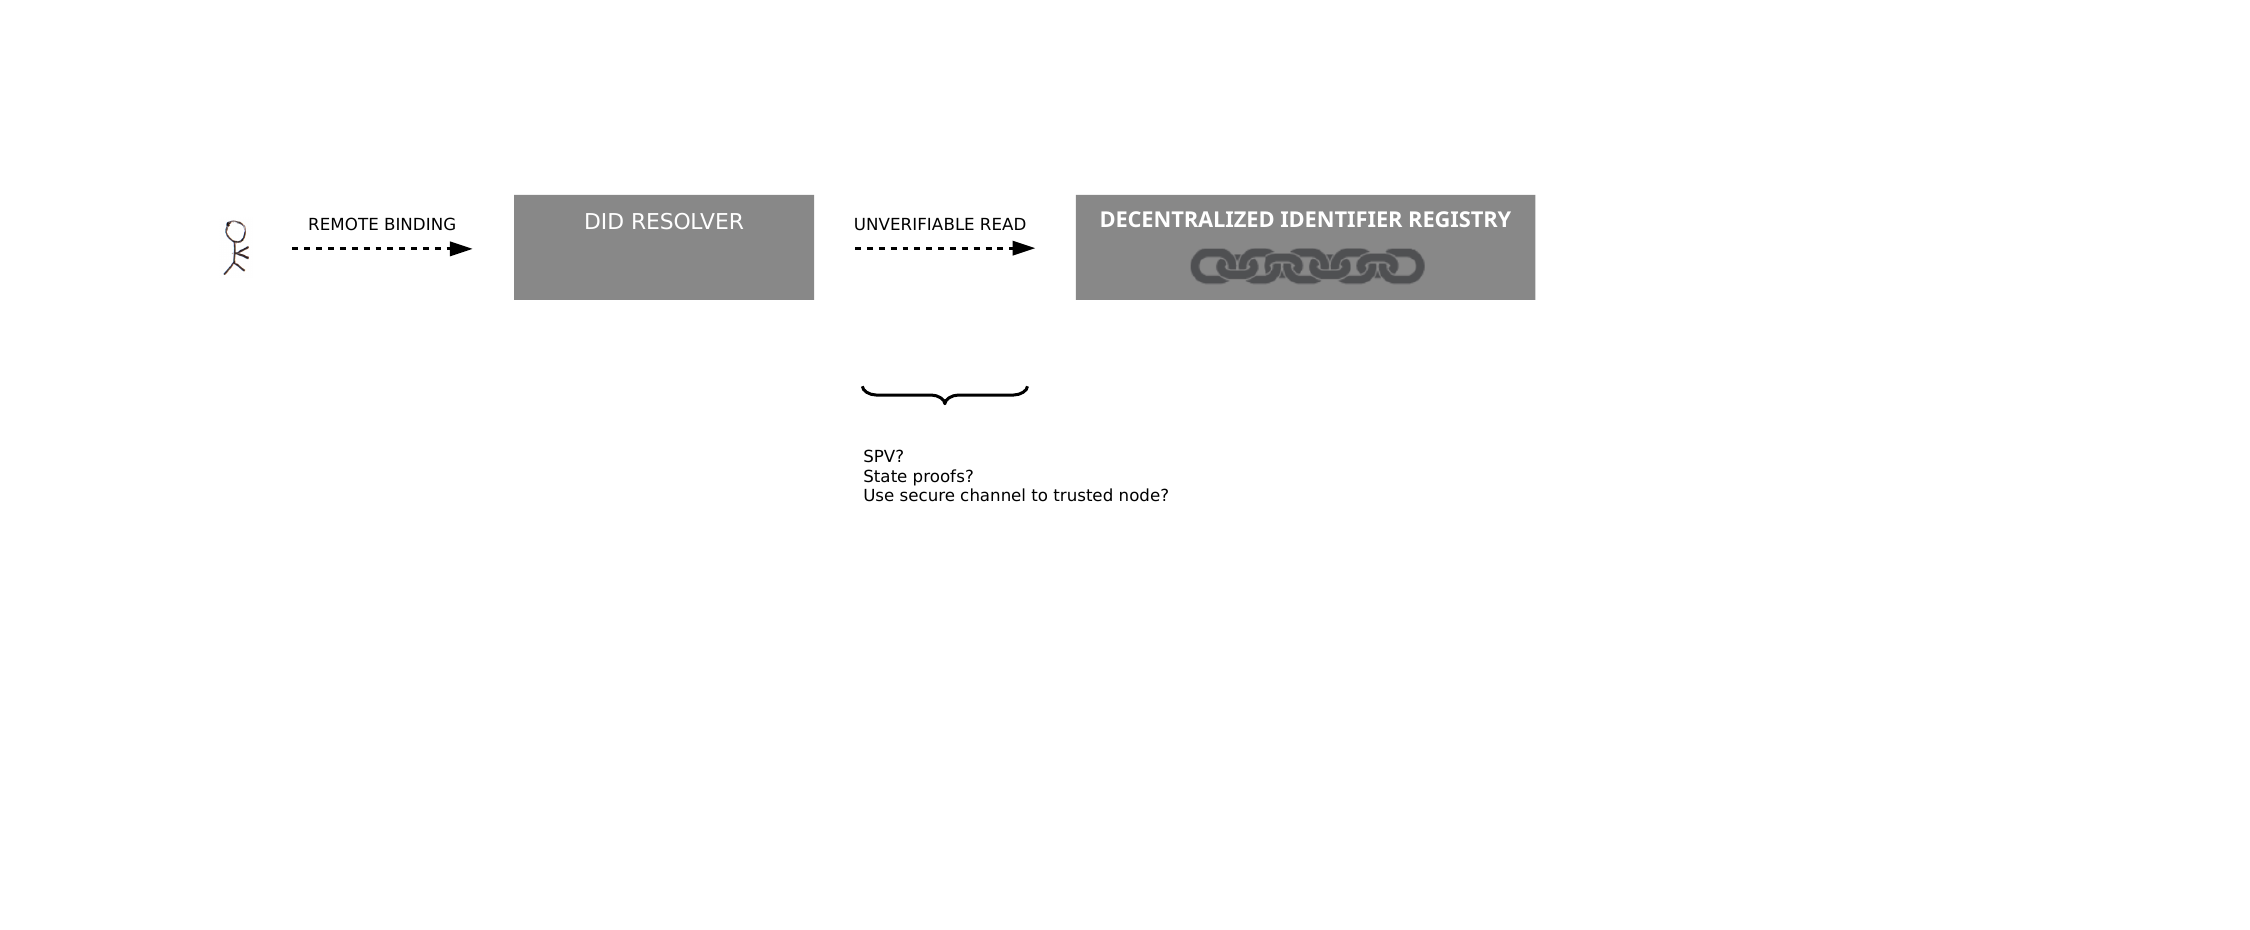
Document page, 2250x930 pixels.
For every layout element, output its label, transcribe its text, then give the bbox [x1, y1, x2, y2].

text_box REMOTE BINDING [293, 208, 472, 255]
picture [1176, 238, 1435, 293]
text_box SPV? State proofs? Use secure channel to trusted node? [848, 439, 1186, 526]
text_box DECENTRALIZED IDENTIFIER REGISTRY [1075, 194, 1536, 300]
text_box DID RESOLVER [514, 194, 815, 300]
picture [219, 217, 253, 278]
text_box UNVERIFIABLE READ [839, 207, 1042, 255]
